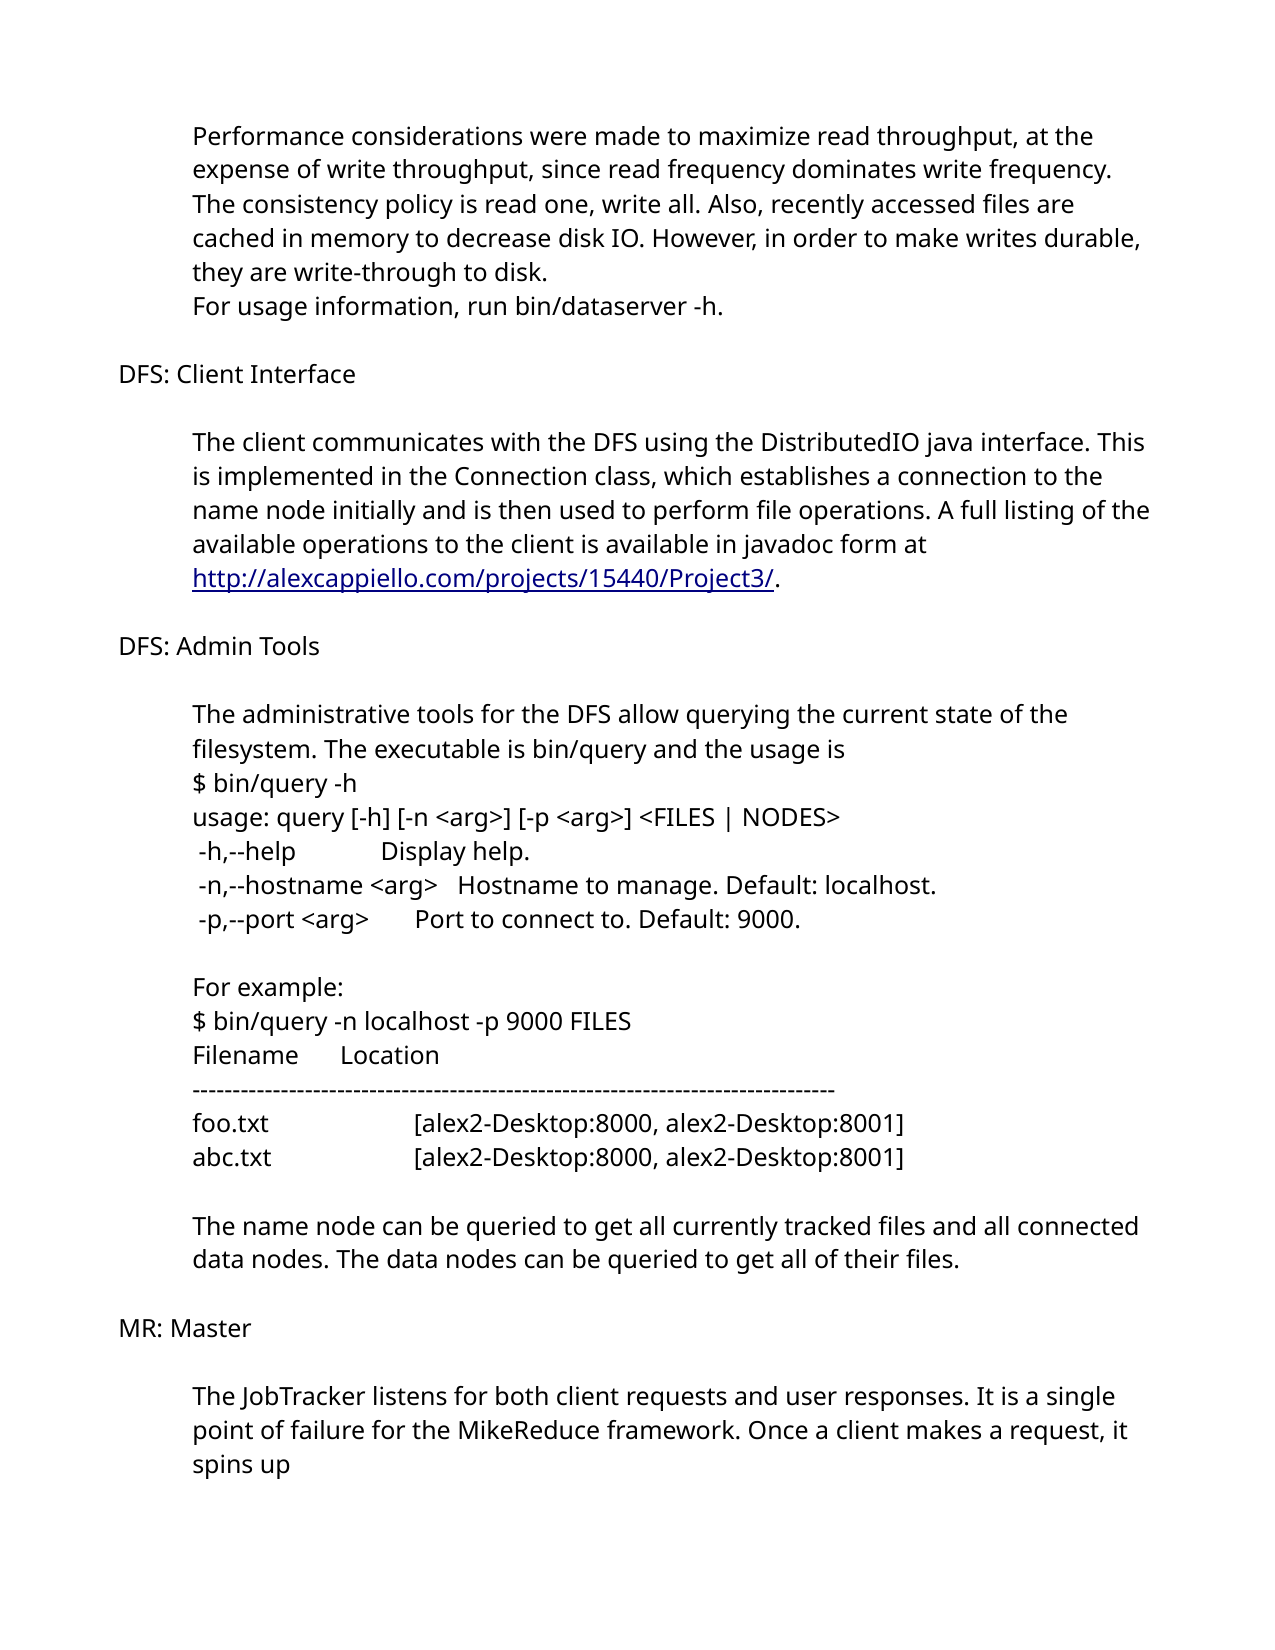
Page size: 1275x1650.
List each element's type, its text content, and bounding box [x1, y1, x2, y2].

text foo.txt [alex2-Desktop:8000, alex2-Desktop:8001] [192, 1106, 1157, 1140]
text MR: Master [118, 1310, 1157, 1344]
text The name node can be queried to get all currently tracked files and all connected data nodes. The data nodes can be queried to get all of their files. [192, 1208, 1157, 1276]
text -p,--port <arg> Port to connect to. Default: 9000. [192, 902, 1157, 936]
text For usage information, run bin/dataserver -h. [192, 288, 1157, 322]
text Performance considerations were made to maximize read throughput, at the expense of write throughput, since read frequency dominates write frequency. The consistency policy is read one, write all. Also, recently accessed files are cached in memory to decrease disk IO. However, in order to make writes durable, they are write-through to disk. [192, 118, 1157, 288]
text -------------------------------------------------------------------------------- [192, 1072, 1157, 1106]
text DFS: Client Interface [118, 357, 1157, 391]
text $ bin/query -h [192, 765, 1157, 799]
text -h,--help Display help. [192, 833, 1157, 867]
text The JobTracker listens for both client requests and user responses. It is a single point of failure for the MikeReduce framework. Once a client makes a request, it spins up [192, 1378, 1157, 1481]
text -n,--hostname <arg> Hostname to manage. Default: localhost. [192, 867, 1157, 902]
text usage: query [-h] [-n <arg>] [-p <arg>] <FILES | NODES> [192, 799, 1157, 833]
text The administrative tools for the DFS allow querying the current state of the filesystem. The executable is bin/query and the usage is [192, 697, 1157, 765]
text abc.txt [alex2-Desktop:8000, alex2-Desktop:8001] [192, 1140, 1157, 1174]
text The client communicates with the DFS using the DistributedIO java interface. This is implemented in the Connection class, which establishes a connection to the name node initially and is then used to perform file operations. A full listing of the available operations to the client is available in javadoc form at http://alexcappiello.com/projects/15440/Project3/. [192, 425, 1157, 595]
text For example: [192, 970, 1157, 1004]
text Filename Location [192, 1038, 1157, 1072]
text $ bin/query -n localhost -p 9000 FILES [192, 1004, 1157, 1038]
text DFS: Admin Tools [118, 629, 1157, 663]
